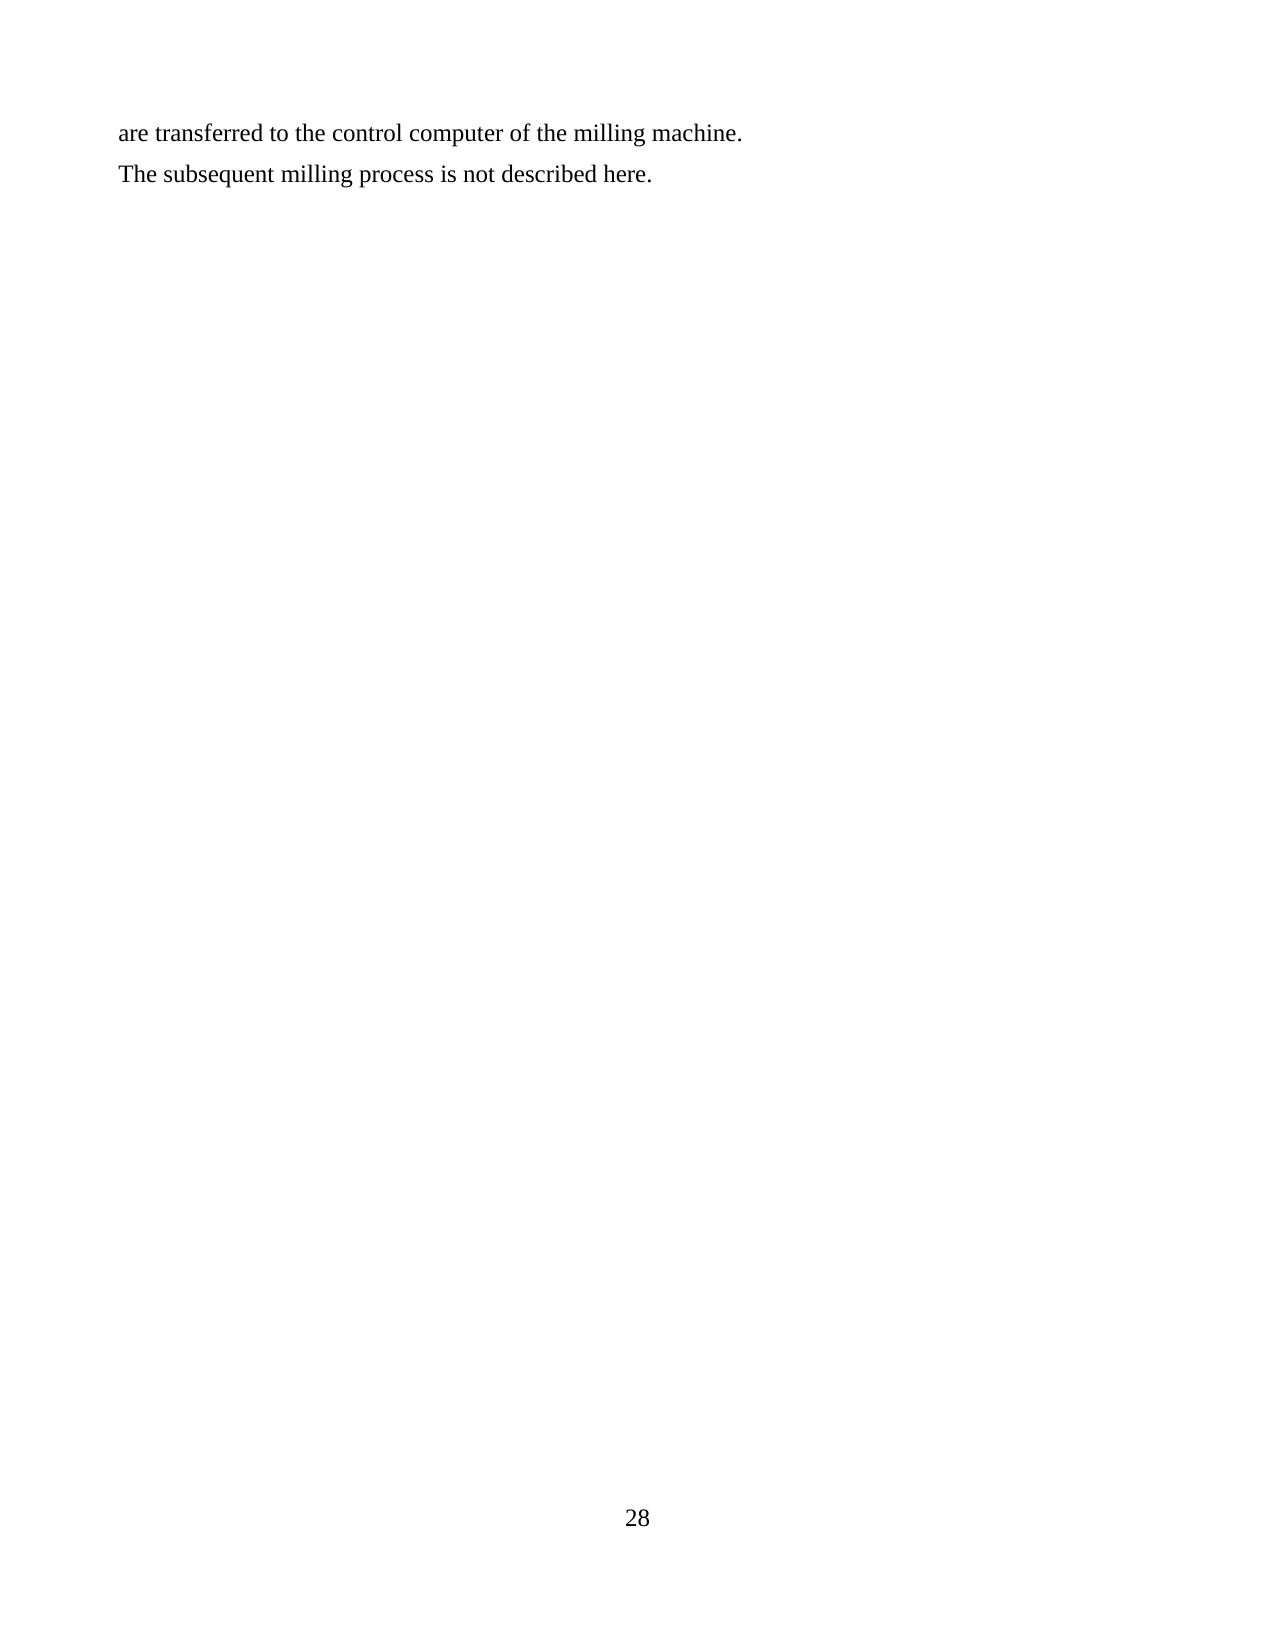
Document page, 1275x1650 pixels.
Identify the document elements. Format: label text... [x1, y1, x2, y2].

text are transferred to the control computer of the milling machine. [118, 118, 1157, 147]
text The subsequent milling process is not described here. [118, 159, 1157, 188]
